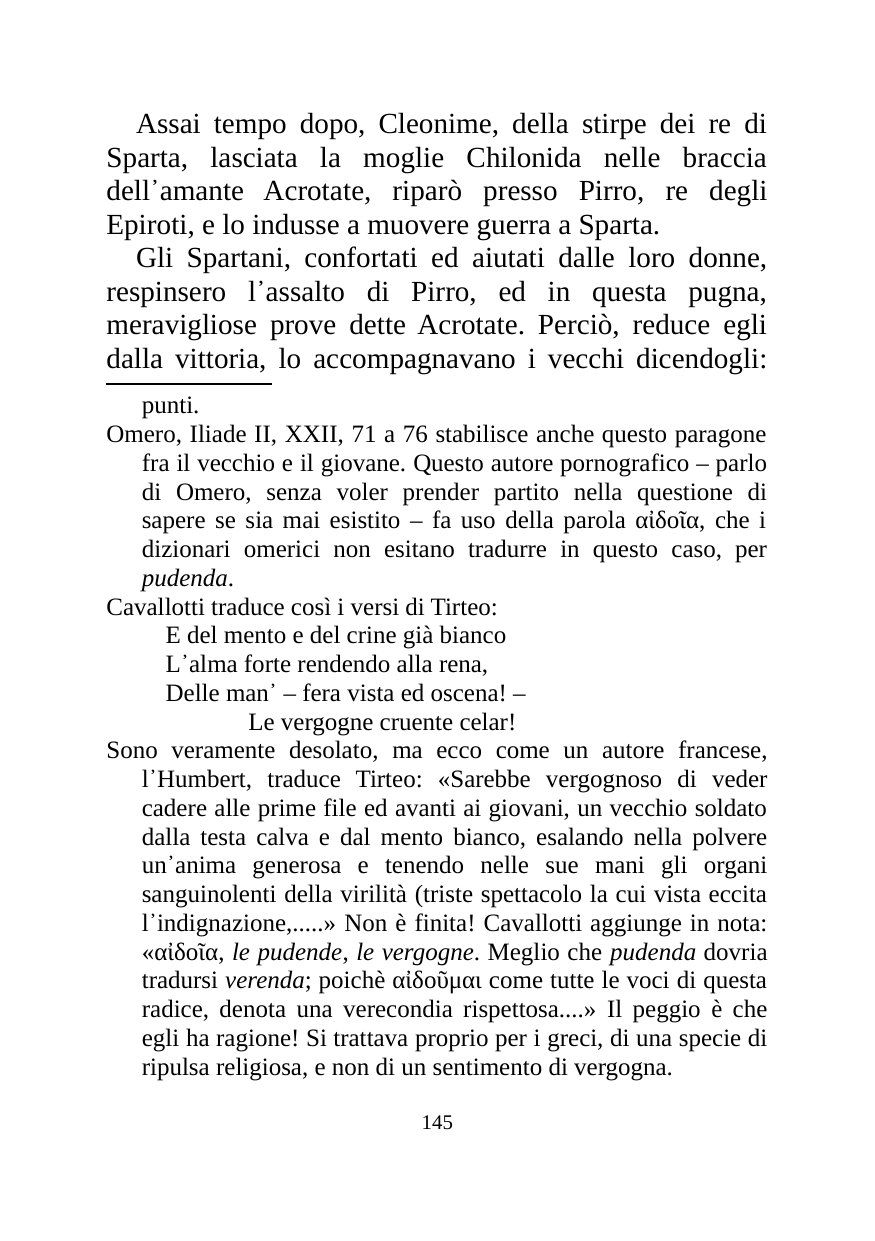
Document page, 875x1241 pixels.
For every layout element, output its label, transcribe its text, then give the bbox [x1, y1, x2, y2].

text punti. [106, 390, 768, 419]
text Assai tempo dopo, Cleonime, della stirpe dei re di Sparta, lasciata la moglie Chilonida nelle braccia dell᾽amante Acrotate, riparò presso Pirro, re degli Epiroti, e lo indusse a muovere guerra a Sparta. [106, 106, 768, 240]
text Sono veramente desolato, ma ecco come un autore francese, l᾽Humbert, traduce Tirteo: «Sarebbe vergognoso di veder cadere alle prime file ed avanti ai giovani, un vecchio soldato dalla testa calva e dal mento bianco, esalando nella polvere un᾽anima generosa e tenendo nelle sue mani gli organi sanguinolenti della virilità (triste spettacolo la cui vista eccita l᾽indignazione,.....» Non è finita! Cavallotti aggiunge in nota: «αἰδοῖα, le pudende, le vergogne. Meglio che pudenda dovria tradursi verenda; poichè αἰδοῦμαι come tutte le voci di questa radice, denota una verecondia rispettosa....» Il peggio è che egli ha ragione! Si trattava proprio per i greci, di una specie di ripulsa religiosa, e non di un sentimento di vergogna. [106, 735, 768, 1080]
text Omero, Iliade II, XXII, 71 a 76 stabilisce anche questo paragone fra il vecchio e il giovane. Questo autore pornografico – parlo di Omero, senza voler prender partito nella questione di sapere se sia mai esistito – fa uso della parola αἰδοῖα, che i dizionari omerici non esitano tradurre in questo caso, per pudenda. [106, 419, 768, 592]
text E del mento e del crine già bianco L᾽alma forte rendendo alla rena, Delle man᾽ – fera vista ed oscena! – Le vergogne cruente celar! [165, 620, 768, 735]
text Gli Spartani, confortati ed aiutati dalle loro donne, respinsero l᾽assalto di Pirro, ed in questa pugna, meravigliose prove dette Acrotate. Perciò, reduce egli dalla vittoria, lo accompagnavano i vecchi dicendogli: [106, 240, 768, 374]
text Cavallotti traduce così i versi di Tirteo: [106, 592, 768, 620]
